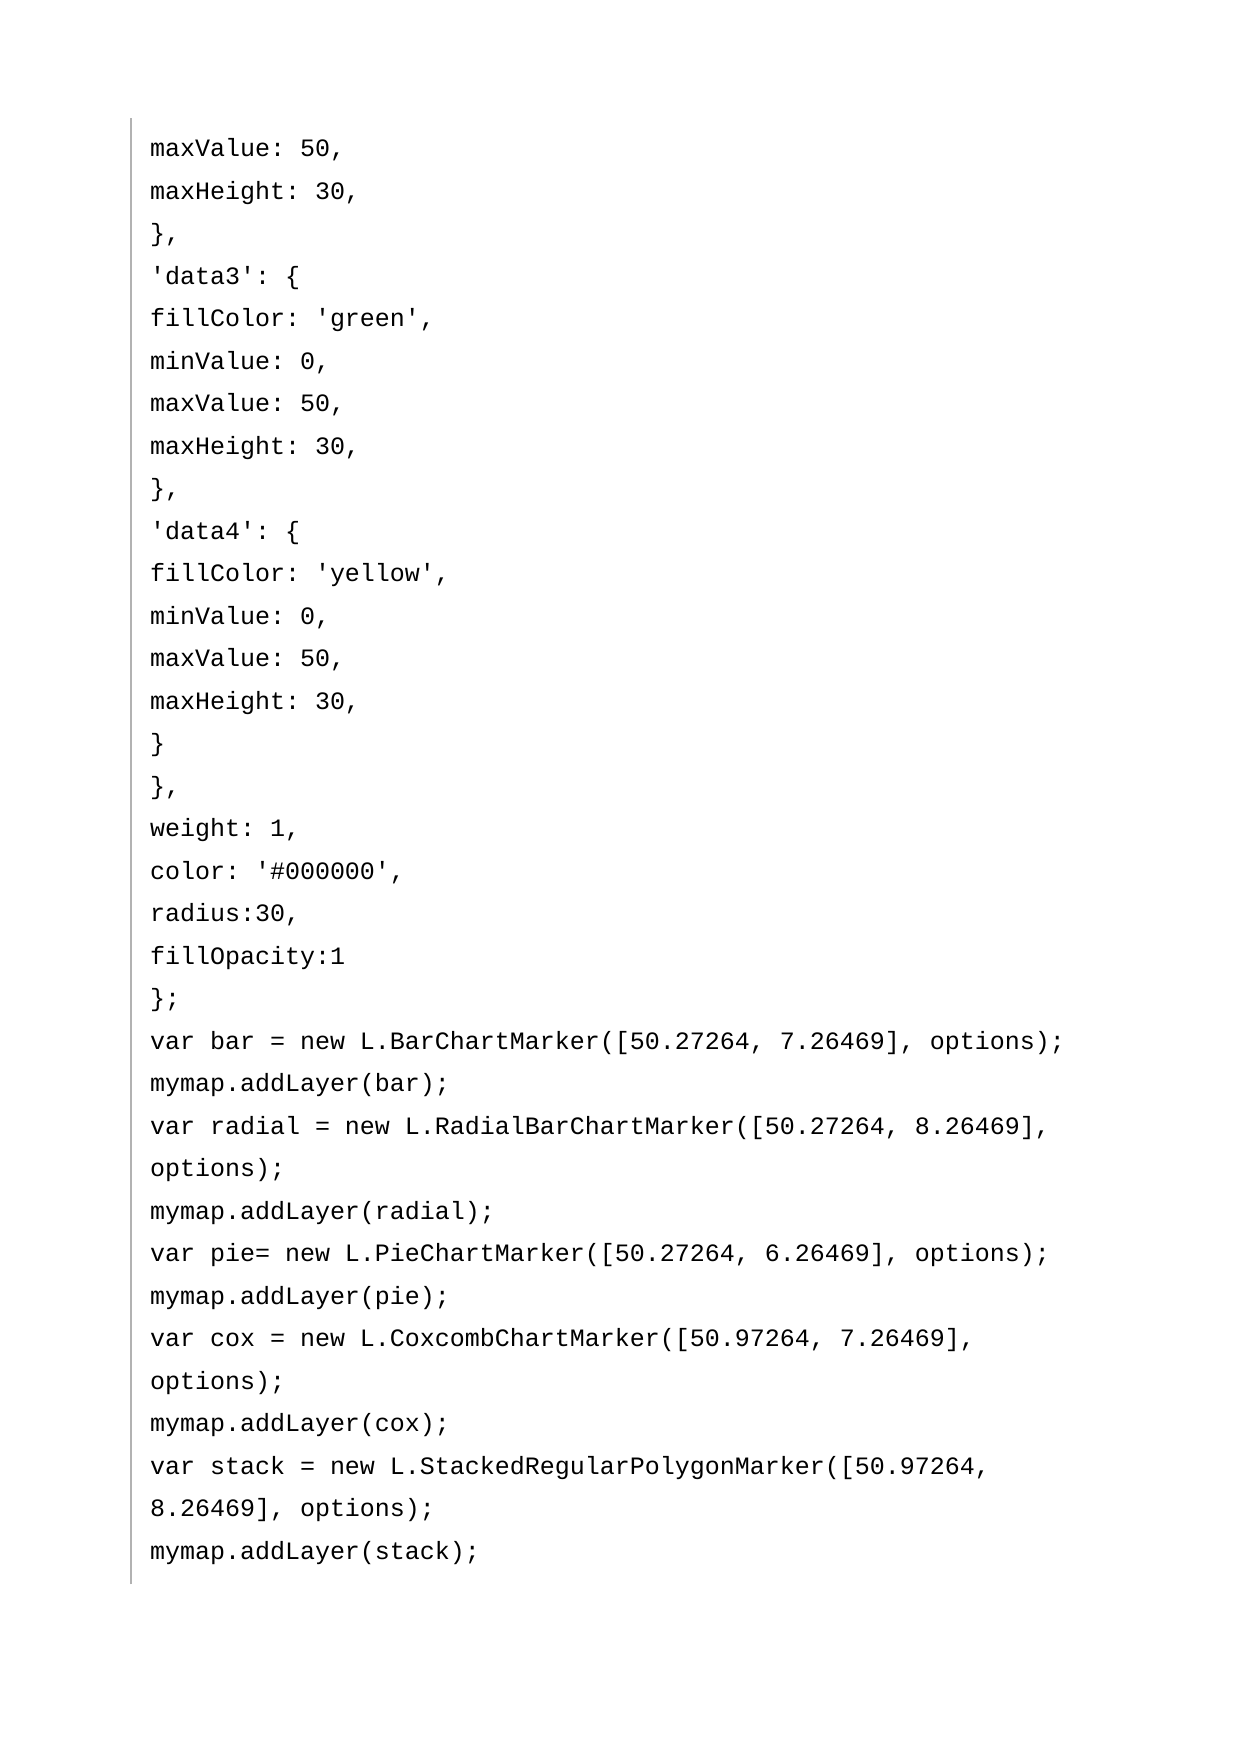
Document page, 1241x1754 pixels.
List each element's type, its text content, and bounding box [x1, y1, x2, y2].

text maxValue: 50, [132, 628, 1122, 671]
text mymap.addLayer(cox); [132, 1393, 1122, 1436]
text mymap.addLayer(bar); [132, 1053, 1122, 1096]
text }, [132, 458, 1122, 501]
text maxValue: 50, [132, 373, 1122, 416]
text fillColor: 'yellow', [132, 543, 1122, 586]
text var pie= new L.PieChartMarker([50.27264, 6.26469], options); [132, 1223, 1122, 1266]
text maxHeight: 30, [132, 161, 1122, 203]
text }, [132, 203, 1122, 246]
text minValue: 0, [132, 331, 1122, 373]
text maxHeight: 30, [132, 416, 1122, 458]
text minValue: 0, [132, 586, 1122, 628]
text var stack = new L.StackedRegularPolygonMarker([50.97264, 8.26469], options); [132, 1436, 1122, 1521]
text maxValue: 50, [132, 118, 1122, 161]
text fillColor: 'green', [132, 288, 1122, 331]
text mymap.addLayer(stack); [132, 1521, 1122, 1584]
text }, [132, 756, 1122, 798]
text maxHeight: 30, [132, 671, 1122, 713]
text var cox = new L.CoxcombChartMarker([50.97264, 7.26469], options); [132, 1308, 1122, 1393]
text 'data4': { [132, 501, 1122, 543]
text color: '#000000', [132, 841, 1122, 883]
text weight: 1, [132, 798, 1122, 841]
text var bar = new L.BarChartMarker([50.27264, 7.26469], options); [132, 1011, 1122, 1053]
text } [132, 713, 1122, 756]
text mymap.addLayer(pie); [132, 1266, 1122, 1308]
text 'data3': { [132, 246, 1122, 288]
text radius:30, [132, 883, 1122, 926]
text var radial = new L.RadialBarChartMarker([50.27264, 8.26469], options); [132, 1096, 1122, 1181]
text fillOpacity:1 [132, 926, 1122, 968]
text }; [132, 968, 1122, 1011]
text mymap.addLayer(radial); [132, 1181, 1122, 1223]
